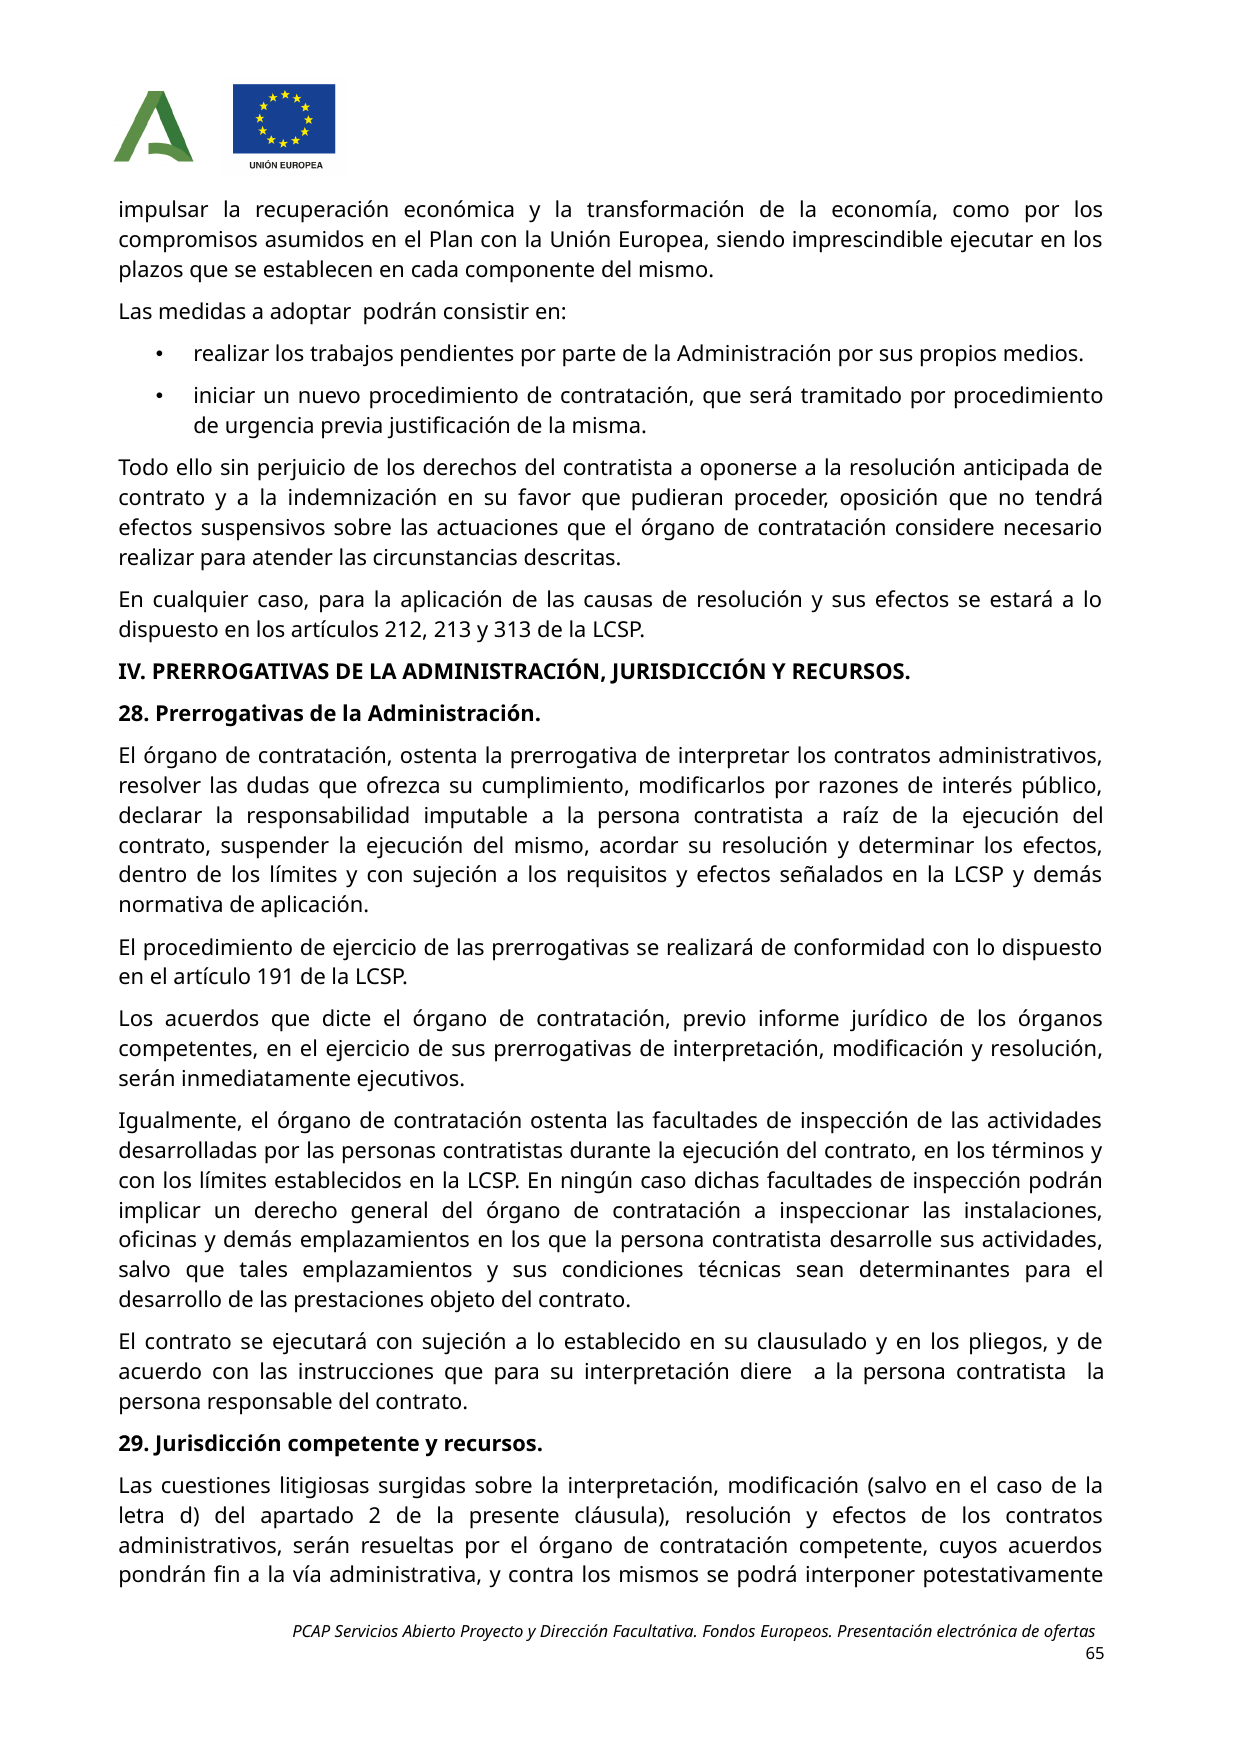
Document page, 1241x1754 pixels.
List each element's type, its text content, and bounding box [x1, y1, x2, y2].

text Las cuestiones litigiosas surgidas sobre la interpretación, modificación (salvo en el caso de la letra d) del apartado 2 de la presente cláusula), resolución y efectos de los contratos administrativos, serán resueltas por el órgano de contratación competente, cuyos acuerdos pondrán fin a la vía administrativa, y contra los mismos se podrá interponer potestativamente [118, 1470, 1104, 1589]
text impulsar la recuperación económica y la transformación de la economía, como por los compromisos asumidos en el Plan con la Unión Europea, siendo imprescindible ejecutar en los plazos que se establecen en cada componente del mismo. [118, 194, 1104, 284]
text Igualmente, el órgano de contratación ostenta las facultades de inspección de las actividades desarrolladas por las personas contratistas durante la ejecución del contrato, en los términos y con los límites establecidos en la LCSP. En ningún caso dichas facultades de inspección podrán implicar un derecho general del órgano de contratación a inspeccionar las instalaciones, oficinas y demás emplazamientos en los que la persona contratista desarrolle sus actividades, salvo que tales emplazamientos y sus condiciones técnicas sean determinantes para el desarrollo de las prestaciones objeto del contrato. [118, 1105, 1104, 1314]
text Los acuerdos que dicte el órgano de contratación, previo informe jurídico de los órganos competentes, en el ejercicio de sus prerrogativas de interpretación, modificación y resolución, serán inmediatamente ejecutivos. [118, 1003, 1104, 1093]
list iniciar un nuevo procedimiento de contratación, que será tramitado por procedimiento de urgencia previa justificación de la misma. [156, 380, 1104, 440]
list Todo ello sin perjuicio de los derechos del contratista a oponerse a la resolución anticipada de contrato y a la indemnización en su favor que pudieran proceder, oposición que no tendrá efectos suspensivos sobre las actuaciones que el órgano de contratación considere necesario realizar para atender las circunstancias descritas. [118, 452, 1104, 572]
text 29. Jurisdicción competente y recursos. [118, 1428, 1104, 1458]
list realizar los trabajos pendientes por parte de la Administración por sus propios medios. [156, 338, 1104, 368]
text El procedimiento de ejercicio de las prerrogativas se realizará de conformidad con lo dispuesto en el artículo 191 de la LCSP. [118, 931, 1104, 991]
text Las medidas a adoptar podrán consistir en: [118, 296, 1104, 326]
picture [109, 86, 198, 166]
text El órgano de contratación, ostenta la prerrogativa de interpretar los contratos administrativos, resolver las dudas que ofrezca su cumplimiento, modificarlos por razones de interés público, declarar la responsabilidad imputable a la persona contratista a raíz de la ejecución del contrato, suspender la ejecución del mismo, acordar su resolución y determinar los efectos, dentro de los límites y con sujeción a los requisitos y efectos señalados en la LCSP y demás normativa de aplicación. [118, 740, 1104, 919]
picture [221, 78, 347, 176]
text En cualquier caso, para la aplicación de las causas de resolución y sus efectos se estará a lo dispuesto en los artículos 212, 213 y 313 de la LCSP. [118, 584, 1104, 643]
text 28. Prerrogativas de la Administración. [118, 698, 1104, 728]
text El contrato se ejecutará con sujeción a lo establecido en su clausulado y en los pliegos, y de acuerdo con las instrucciones que para su interpretación diere a la persona contratista la persona responsable del contrato. [118, 1326, 1104, 1416]
text IV. PRERROGATIVAS DE LA ADMINISTRACIÓN, JURISDICCIÓN Y RECURSOS. [118, 656, 1104, 686]
